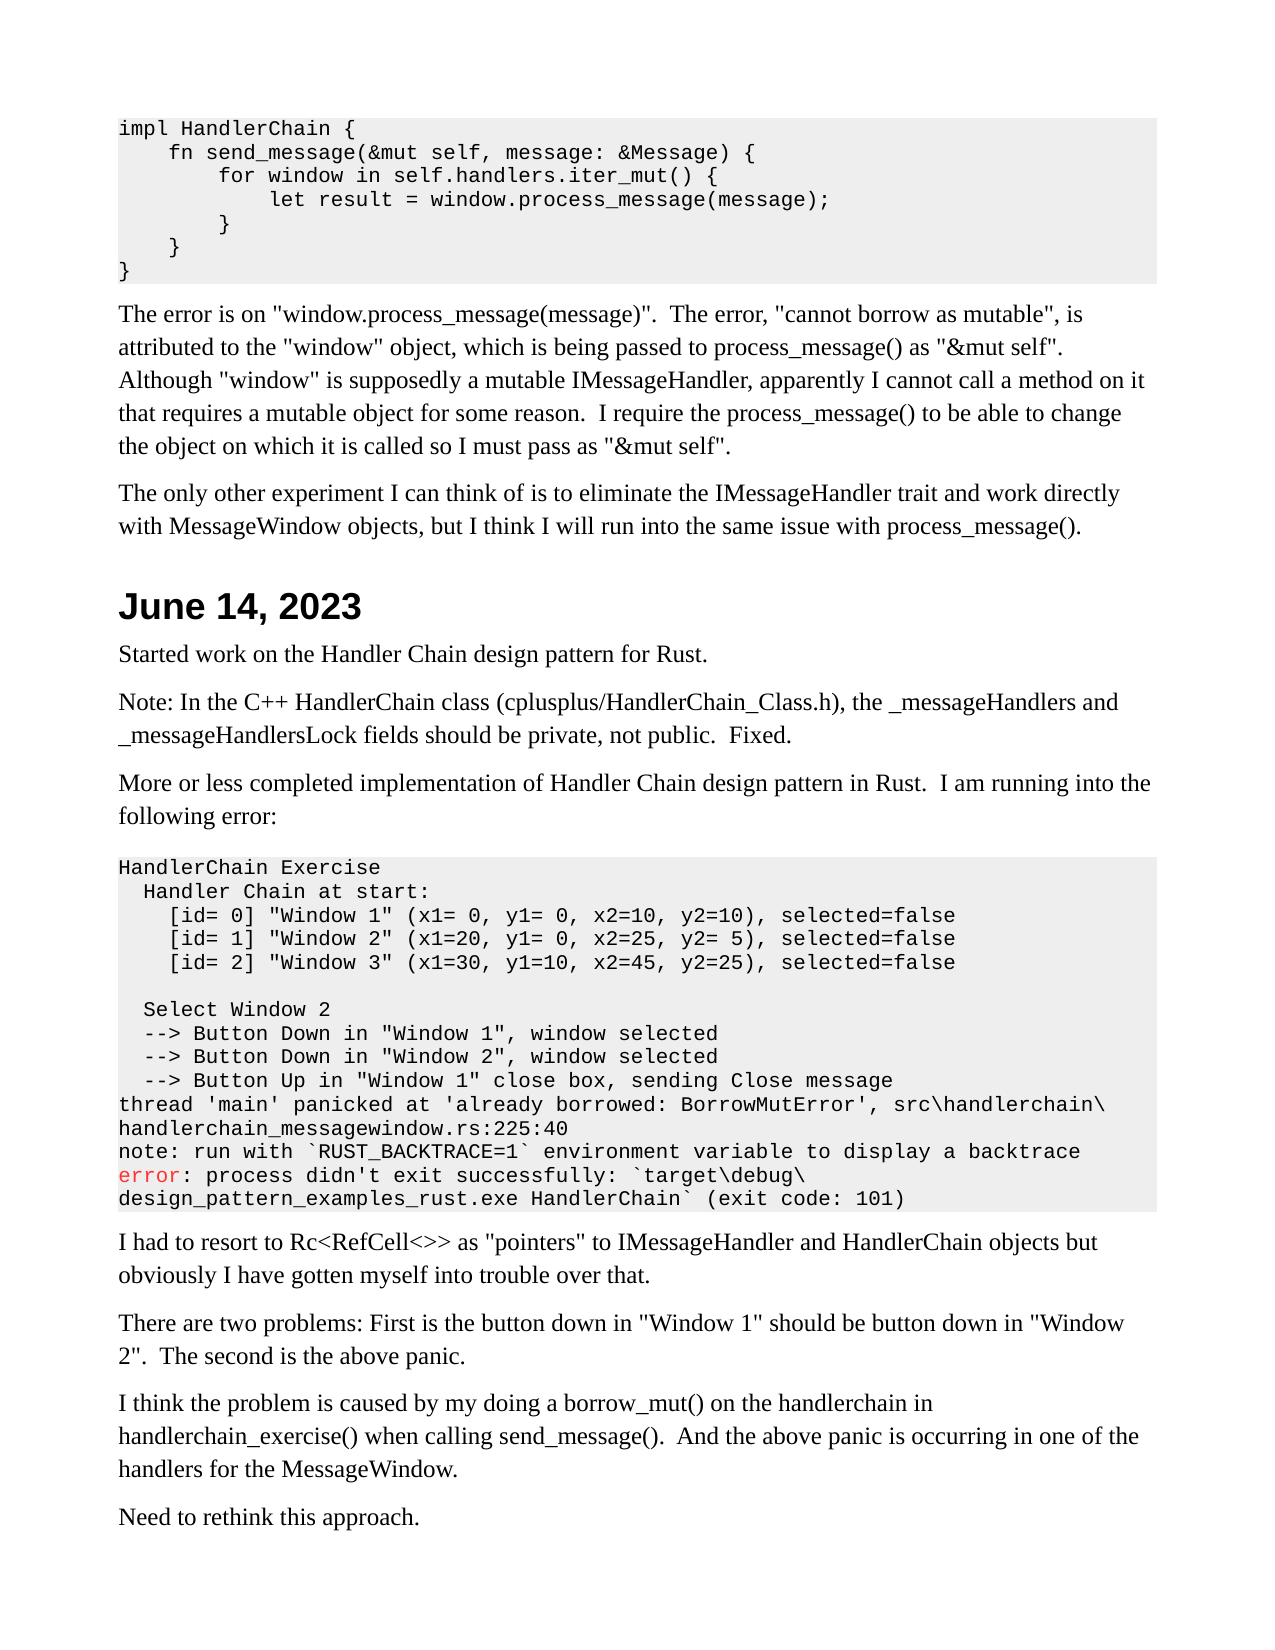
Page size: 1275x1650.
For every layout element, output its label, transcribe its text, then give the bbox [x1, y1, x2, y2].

text for window in self.handlers.iter_mut() { [118, 165, 1157, 189]
text I had to resort to Rc<RefCell<>> as "pointers" to IMessageHandler and HandlerChain objects but obviously I have gotten myself into trouble over that. [118, 1227, 1157, 1289]
text --> Button Up in "Window 1" close box, sending Close message [118, 1070, 1157, 1094]
text The only other experiment I can think of is to eliminate the IMessageHandler trait and work directly with MessageWindow objects, but I think I will run into the same issue with process_message(). [118, 478, 1157, 540]
text } [118, 260, 1157, 284]
text HandlerChain Exercise [118, 857, 1157, 881]
text thread 'main' panicked at 'already borrowed: BorrowMutError', src\handlerchain\handlerchain_messagewindow.rs:225:40 [118, 1094, 1157, 1141]
text Handler Chain at start: [118, 881, 1157, 905]
text Note: In the C++ HandlerChain class (cplusplus/HandlerChain_Class.h), the _messageHandlers and _messageHandlersLock fields should be private, not public. Fixed. [118, 687, 1157, 749]
text let result = window.process_message(message); [118, 189, 1157, 213]
text Need to rethink this approach. [118, 1502, 1157, 1531]
text note: run with `RUST_BACKTRACE=1` environment variable to display a backtrace [118, 1141, 1157, 1165]
text Select Window 2 [118, 999, 1157, 1023]
text --> Button Down in "Window 1", window selected [118, 1023, 1157, 1047]
text [id= 0] "Window 1" (x1= 0, y1= 0, x2=10, y2=10), selected=false [118, 905, 1157, 928]
text --> Button Down in "Window 2", window selected [118, 1047, 1157, 1070]
text [id= 1] "Window 2" (x1=20, y1= 0, x2=25, y2= 5), selected=false [118, 928, 1157, 952]
text [id= 2] "Window 3" (x1=30, y1=10, x2=45, y2=25), selected=false [118, 952, 1157, 976]
text impl HandlerChain { [118, 118, 1157, 142]
text There are two problems: First is the button down in "Window 1" should be button down in "Window 2". The second is the above panic. [118, 1308, 1157, 1369]
text } [118, 213, 1157, 236]
text More or less completed implementation of Handler Chain design pattern in Rust. I am running into the following error: [118, 768, 1157, 829]
subtitle June 14, 2023 [118, 584, 1157, 627]
text error: process didn't exit successfully: `target\debug\design_pattern_examples_rust.exe HandlerChain` (exit code: 101) [118, 1165, 1157, 1212]
text I think the problem is caused by my doing a borrow_mut() on the handlerchain in handlerchain_exercise() when calling send_message(). And the above panic is occurring in one of the handlers for the MessageWindow. [118, 1388, 1157, 1483]
text } [118, 236, 1157, 260]
text Started work on the Handler Chain design pattern for Rust. [118, 639, 1157, 668]
text fn send_message(&mut self, message: &Message) { [118, 142, 1157, 165]
text The error is on "window.process_message(message)". The error, "cannot borrow as mutable", is attributed to the "window" object, which is being passed to process_message() as "&mut self". Although "window" is supposedly a mutable IMessageHandler, apparently I cannot call a method on it that requires a mutable object for some reason. I require the process_message() to be able to change the object on which it is called so I must pass as "&mut self". [118, 299, 1157, 459]
